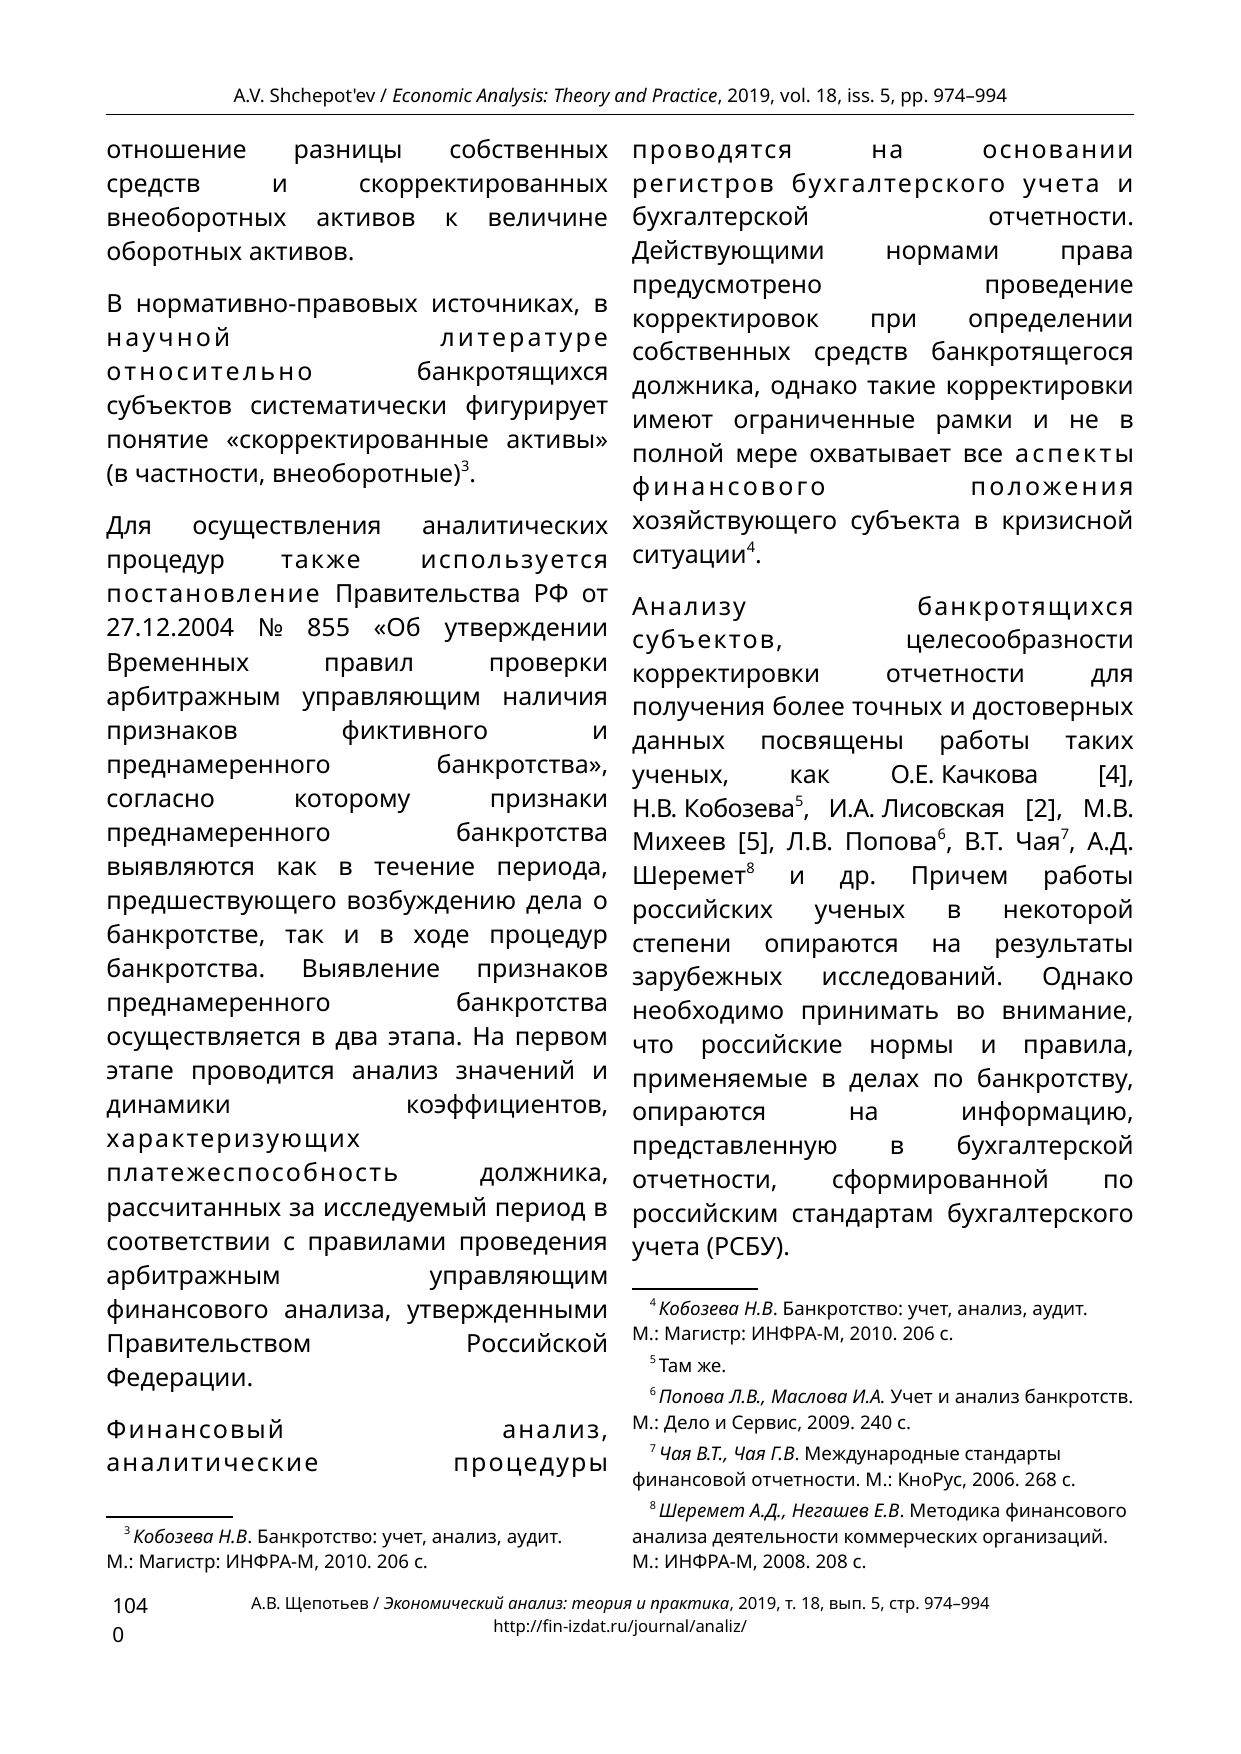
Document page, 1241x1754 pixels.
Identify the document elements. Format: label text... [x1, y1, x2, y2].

text Для осуществления аналитических процедур также используется постановление Правительства РФ от 27.12.2004 № 855 «Об утверждении Временных правил проверки арбитражным управляющим наличия признаков фиктивного и преднамеренного банкротства», согласно которому признаки преднамеренного банкротства выявляются как в течение периода, предшествующего возбуждению дела о банкротстве, так и в ходе процедур банкротства. Выявление признаков преднамеренного банкротства осуществляется в два этапа. На первом этапе проводится анализ значений и динамики коэффициентов, характеризующих платежеспособность должника, рассчитанных за исследуемый период в соответствии с правилами проведения арбитражным управляющим финансового анализа, утвержденными Правительством Российской Федерации. [106, 508, 608, 1393]
text отношение разницы собственных средств и скорректированных внеоборотных активов к величине оборотных активов. [106, 132, 608, 268]
text проводятся на основании регистров бухгалтерского учета и бухгалтерской отчетности. Действующими нормами права предусмотрено проведение корректировок при определении собственных средств банкротящегося должника, однако такие корректировки имеют ограниченные рамки и не в полной мере охватывает все аспекты финансового положения хозяйствующего субъекта в кризисной ситуации. [632, 132, 1134, 571]
text Шеремет А.Д., Негашев Е.В. Методика финансового анализа деятельности коммерческих организаций. М.: ИНФРА-М, 2008. 208 с. [632, 1497, 1134, 1574]
text Кобозева Н.В. Банкротство: учет, анализ, аудит. М.: Магистр: ИНФРА-М, 2010. 206 с. [106, 1523, 608, 1574]
text В нормативно-правовых источниках, в научной литературе относительно банкротящихся субъектов систематически фигурирует понятие «скорректированные активы» (в частности, внеоборотные). [106, 286, 608, 490]
text Кобозева Н.В. Банкротство: учет, анализ, аудит. М.: Магистр: ИНФРА-М, 2010. 206 с. [632, 1295, 1134, 1346]
text Чая В.Т., Чая Г.В. Международные стандарты финансовой отчетности. М.: КноРус, 2006. 268 с. [632, 1441, 1134, 1492]
text Попова Л.В., Маслова И.А. Учет и анализ банкротств. М.: Дело и Сервис, 2009. 240 с. [632, 1383, 1134, 1434]
text Финансовый анализ, аналитические процедуры [106, 1411, 608, 1479]
text Анализу банкротящихся субъектов, целесообразности корректировки отчетности для получения более точных и достоверных данных посвящены работы таких ученых, как О.Е. Качкова [4], Н.В. Кобозева, И.А. Лисовская [2], М.В. Михеев [5], Л.В. Попова, В.Т. Чая, А.Д. Шеремет и др. Причем работы российских ученых в некоторой степени опираются на результаты зарубежных исследований. Однако необходимо принимать во внимание, что российские нормы и правила, применяемые в делах по банкротству, опираются на информацию, представленную в бухгалтерской отчетности, сформированной по российским стандартам бухгалтерского учета (РСБУ). [632, 588, 1134, 1263]
text Там же. [632, 1352, 1134, 1378]
